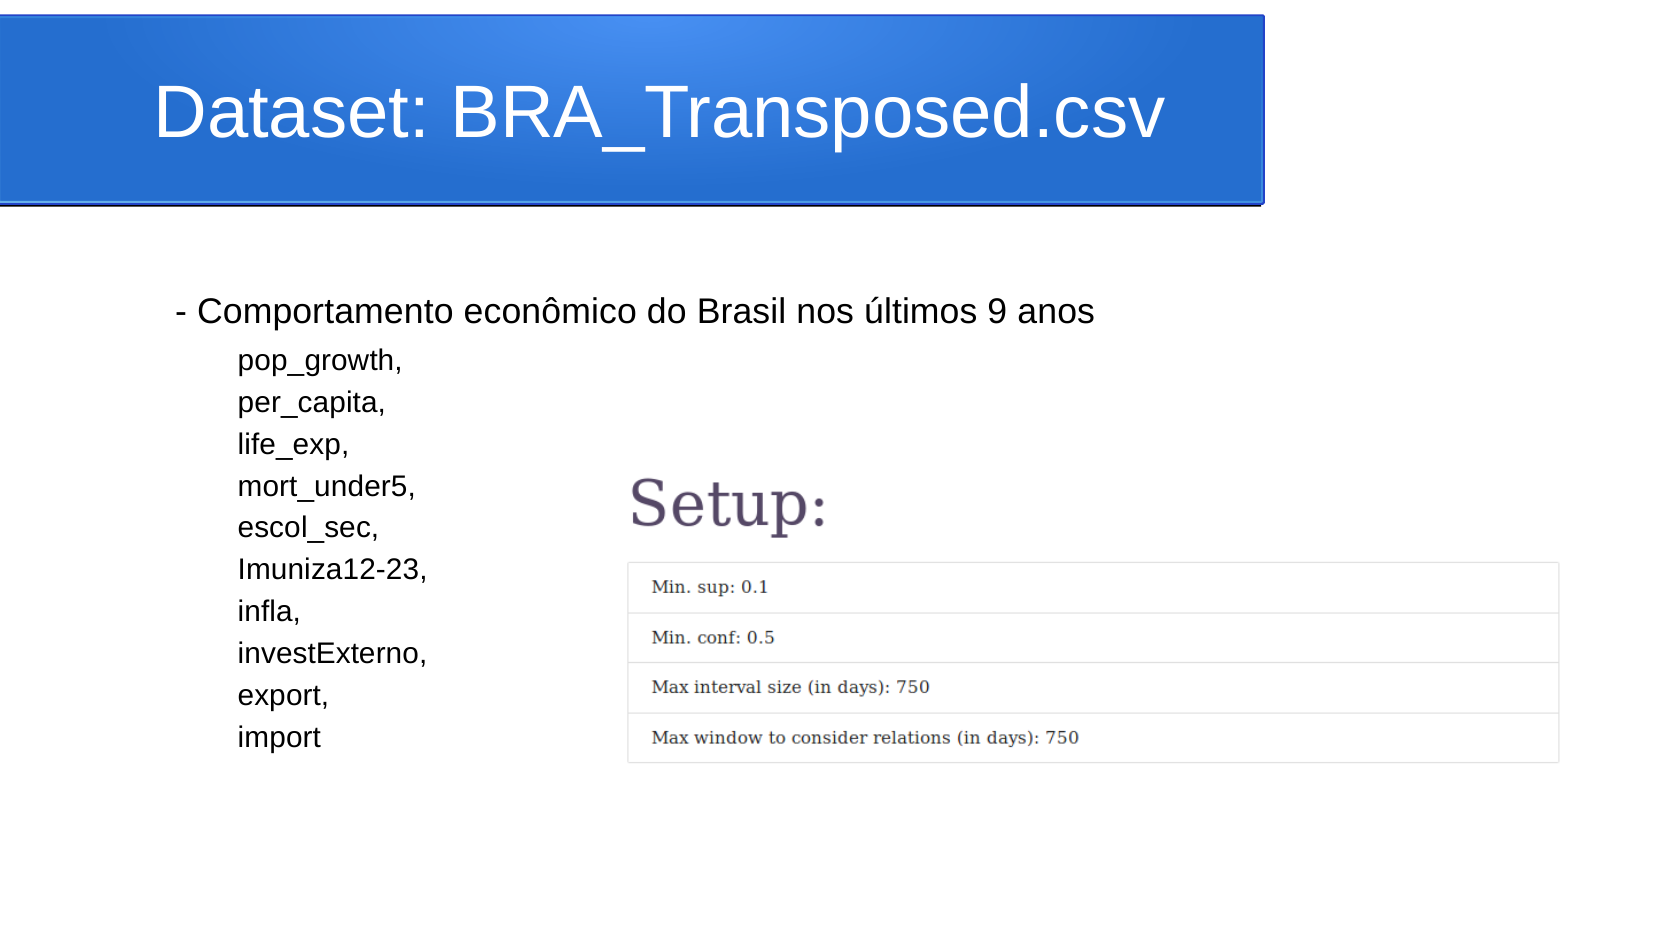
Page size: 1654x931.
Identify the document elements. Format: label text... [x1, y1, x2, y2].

picture [601, 448, 1571, 770]
title Dataset: BRA_Transposed.csv [82, 35, 1235, 189]
list - Comportamento econômico do Brasil nos últimos 9 anos pop_growth, per_capita, life_exp, mort_under5, escol_sec, Imuniza12-23, infla, investExterno, export, import [0, 216, 1536, 756]
